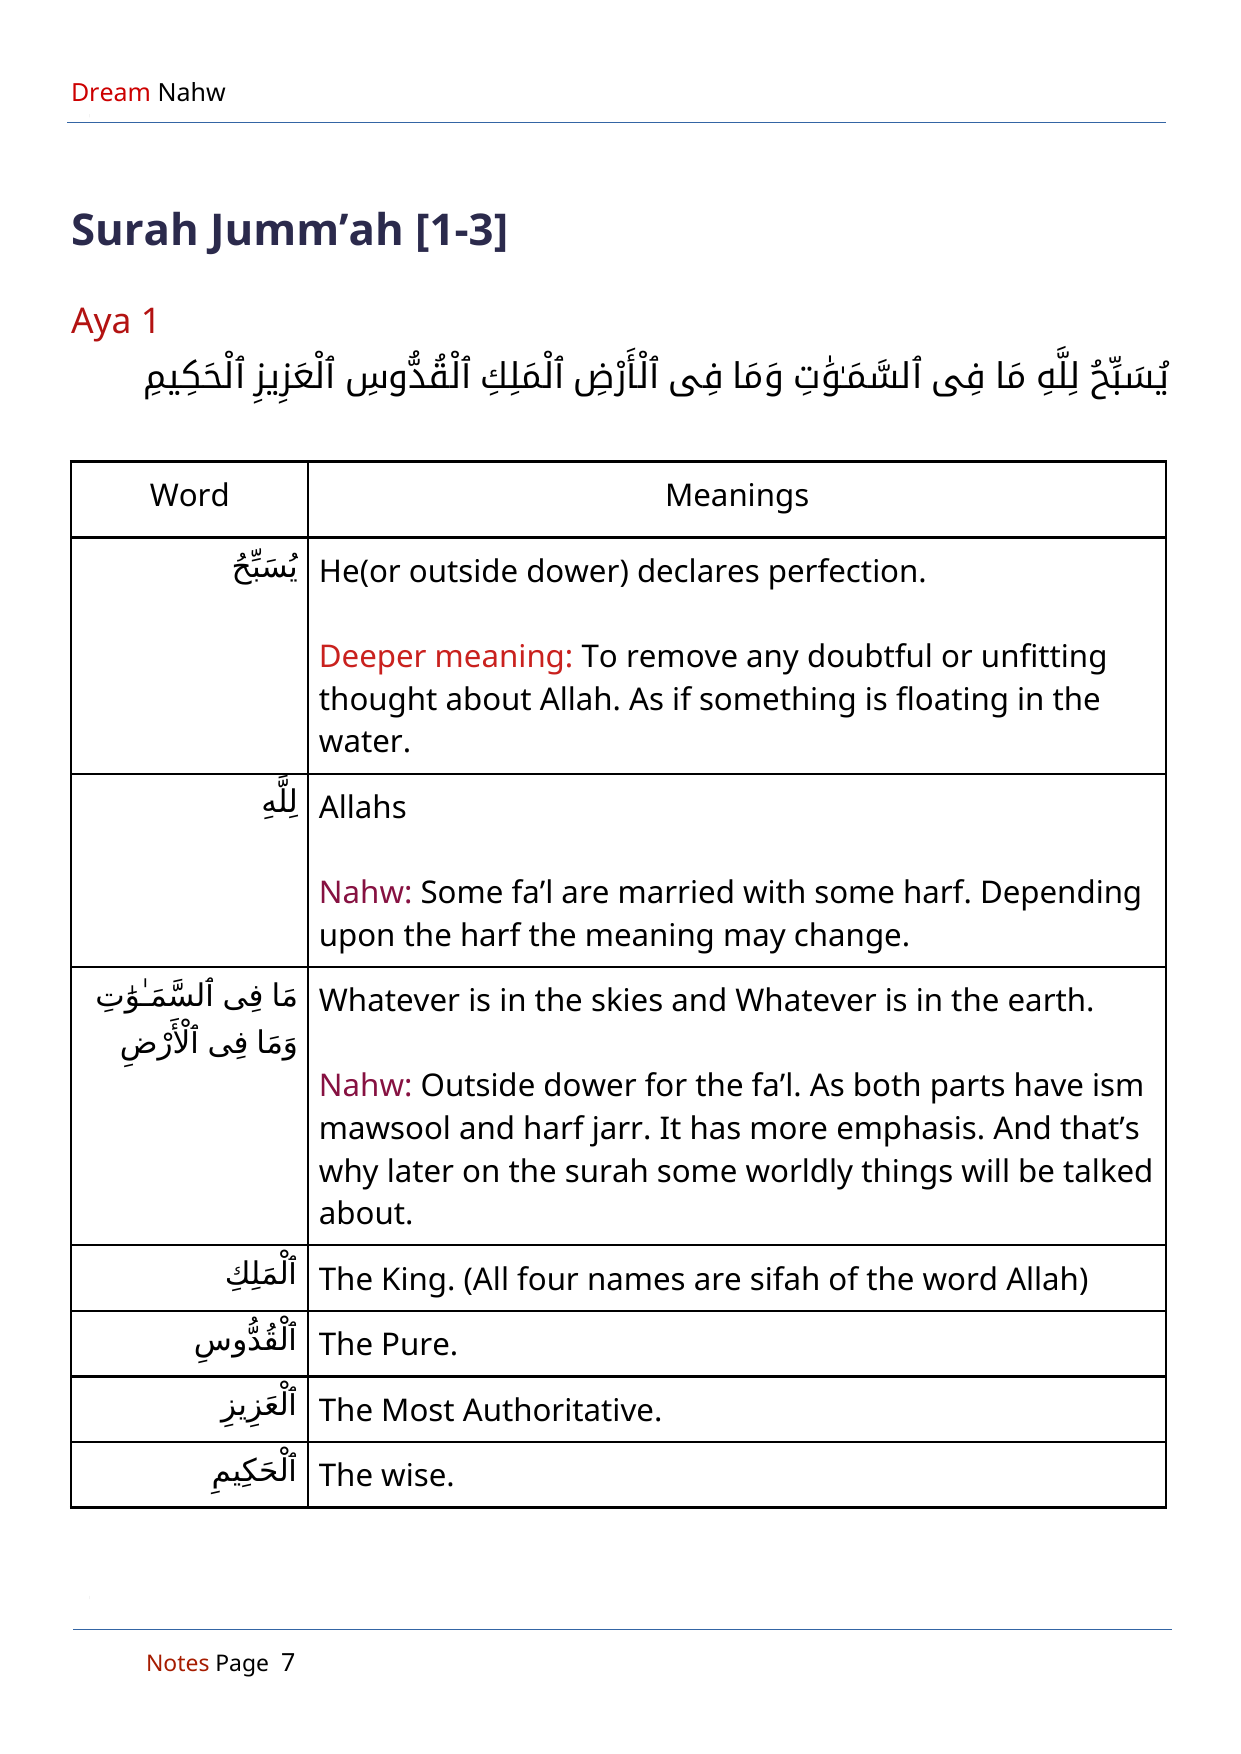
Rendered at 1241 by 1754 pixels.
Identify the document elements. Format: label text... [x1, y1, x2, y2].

subtitle Surah Jumm’ah [1-3] [71, 198, 1169, 258]
table_cell Whatever is in the skies and Whatever is in the earth. Nahw: Outside dower for the fa’l. As both parts have ism mawsool and harf jarr. It has more emphasis. And that’s why later on the surah some worldly things will be talked about. [309, 968, 1165, 1244]
text يُسَبِّحُ لِلَّهِ مَا فِى ٱلسَّمَـٰوَٰتِ وَمَا فِى ٱلْأَرْضِ ٱلْمَلِكِ ٱلْقُدُّوسِ ٱلْعَزِيزِ ٱلْحَكِيمِ [71, 356, 1169, 402]
table_cell مَا فِى ٱلسَّمَـٰوَٰتِ وَمَا فِى ٱلْأَرْضِ [72, 968, 307, 1244]
table_cell ٱلْمَلِكِ [72, 1246, 307, 1310]
table_header Word [72, 463, 307, 536]
table_cell يُسَبِّحُ [72, 539, 307, 772]
table_cell لِلَّهِ [72, 775, 307, 966]
table_cell ٱلْقُدُّوسِ [72, 1312, 307, 1375]
table_header Meanings [309, 463, 1165, 536]
table_cell The Most Authoritative. [309, 1378, 1165, 1441]
table_cell He(or outside dower) declares perfection. Deeper meaning: To remove any doubtful or unfitting thought about Allah. As if something is floating in the water. [309, 539, 1165, 772]
table_cell The King. (All four names are sifah of the word Allah) [309, 1246, 1165, 1310]
table_cell ٱلْعَزِيزِ [72, 1378, 307, 1441]
table_cell The Pure. [309, 1312, 1165, 1375]
table_cell Allahs Nahw: Some fa’l are married with some harf. Depending upon the harf the meaning may change. [309, 775, 1165, 966]
table_cell The wise. [309, 1443, 1165, 1506]
subtitle Aya 1 [71, 296, 1169, 344]
table_cell ٱلْحَكِيمِ [72, 1443, 307, 1506]
